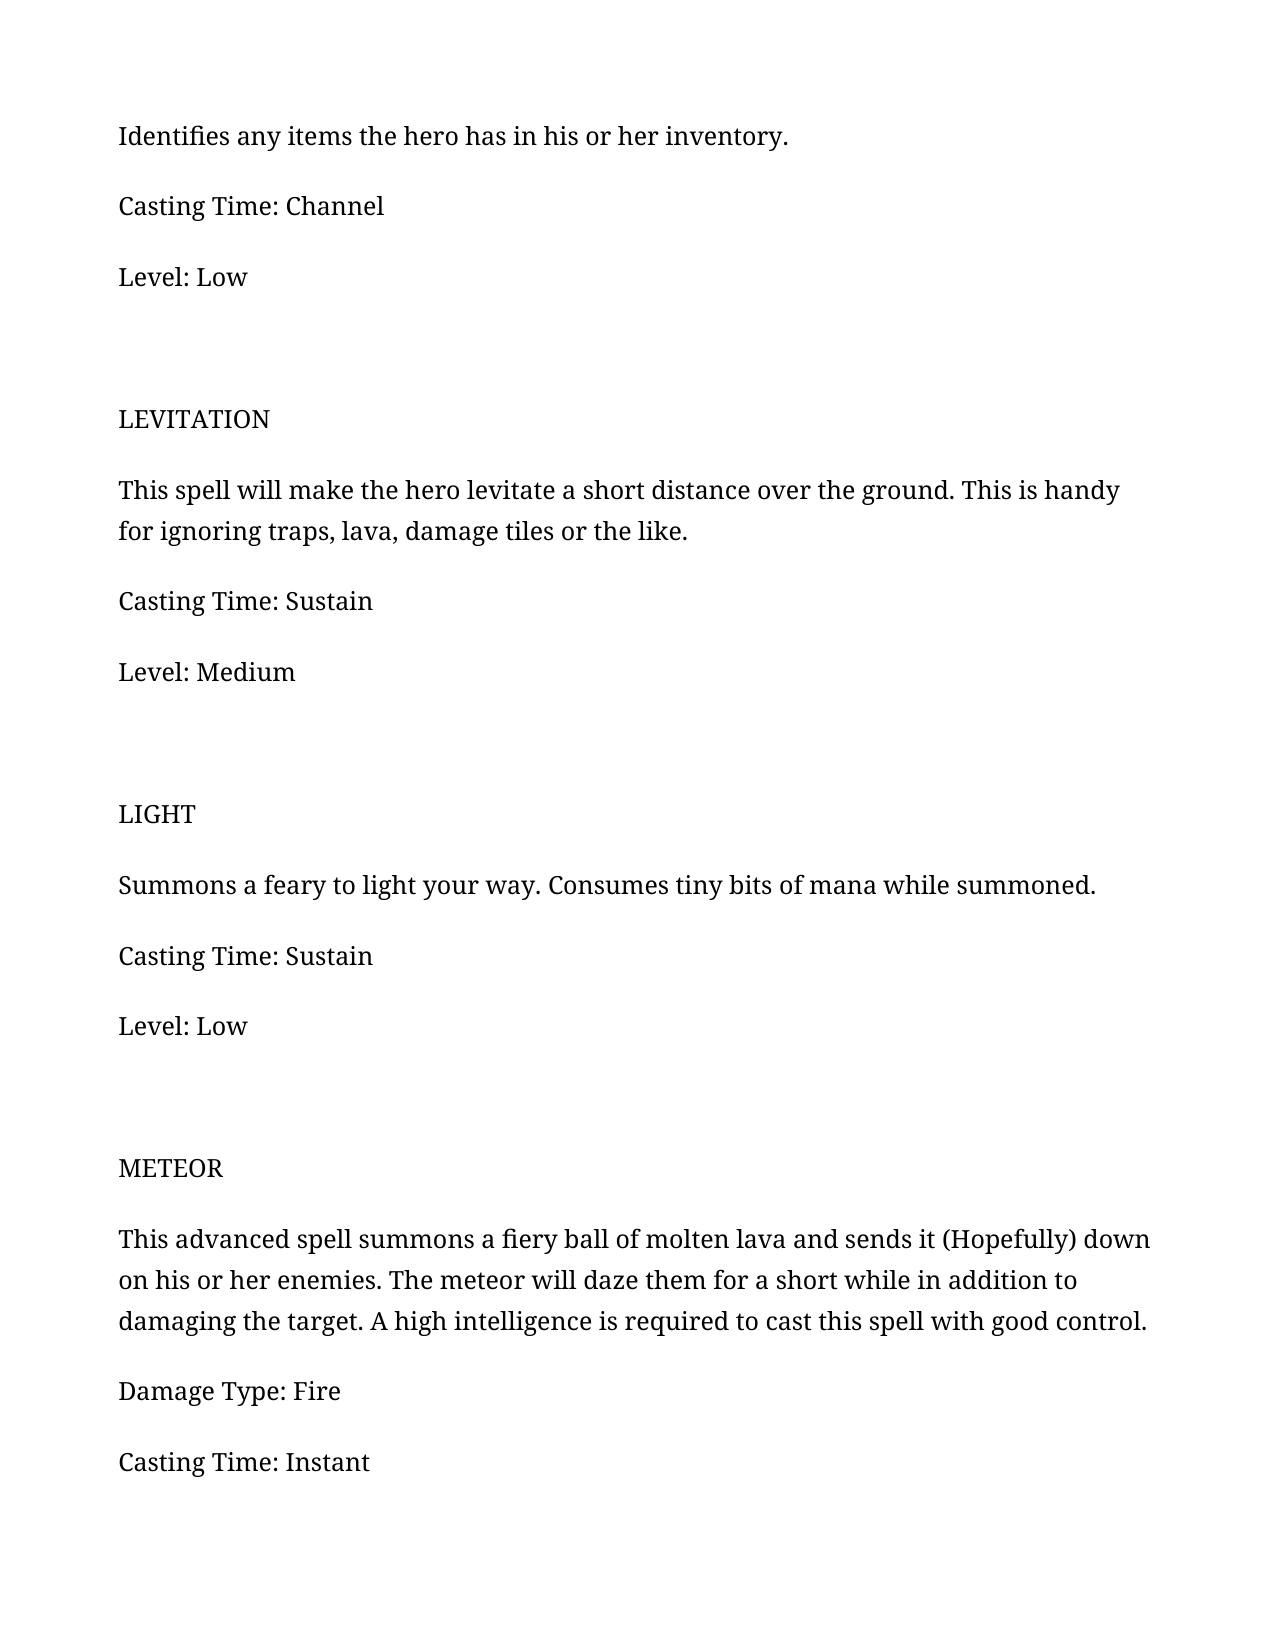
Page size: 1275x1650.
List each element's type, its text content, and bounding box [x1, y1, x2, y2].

text This advanced spell summons a fiery ball of molten lava and sends it (Hopefully) down on his or her enemies. The meteor will daze them for a short while in addition to damaging the target. A high intelligence is required to cast this spell with good control. [118, 1221, 1157, 1337]
text Level: Medium [118, 655, 1157, 689]
text Level: Low [118, 260, 1157, 294]
text Damage Type: Fire [118, 1374, 1157, 1408]
text Identifies any items the hero has in his or her inventory. [118, 118, 1157, 152]
text METEOR [118, 1151, 1157, 1185]
text Casting Time: Sustain [118, 584, 1157, 618]
text Level: Low [118, 1009, 1157, 1043]
text Casting Time: Sustain [118, 938, 1157, 972]
text LIGHT [118, 796, 1157, 831]
text Summons a feary to light your way. Consumes tiny bits of mana while summoned. [118, 867, 1157, 901]
text This spell will make the hero levitate a short distance over the ground. This is handy for ignoring traps, lava, damage tiles or the like. [118, 472, 1157, 547]
text Casting Time: Channel [118, 189, 1157, 223]
text LEVITATION [118, 401, 1157, 436]
text Casting Time: Instant [118, 1445, 1157, 1479]
